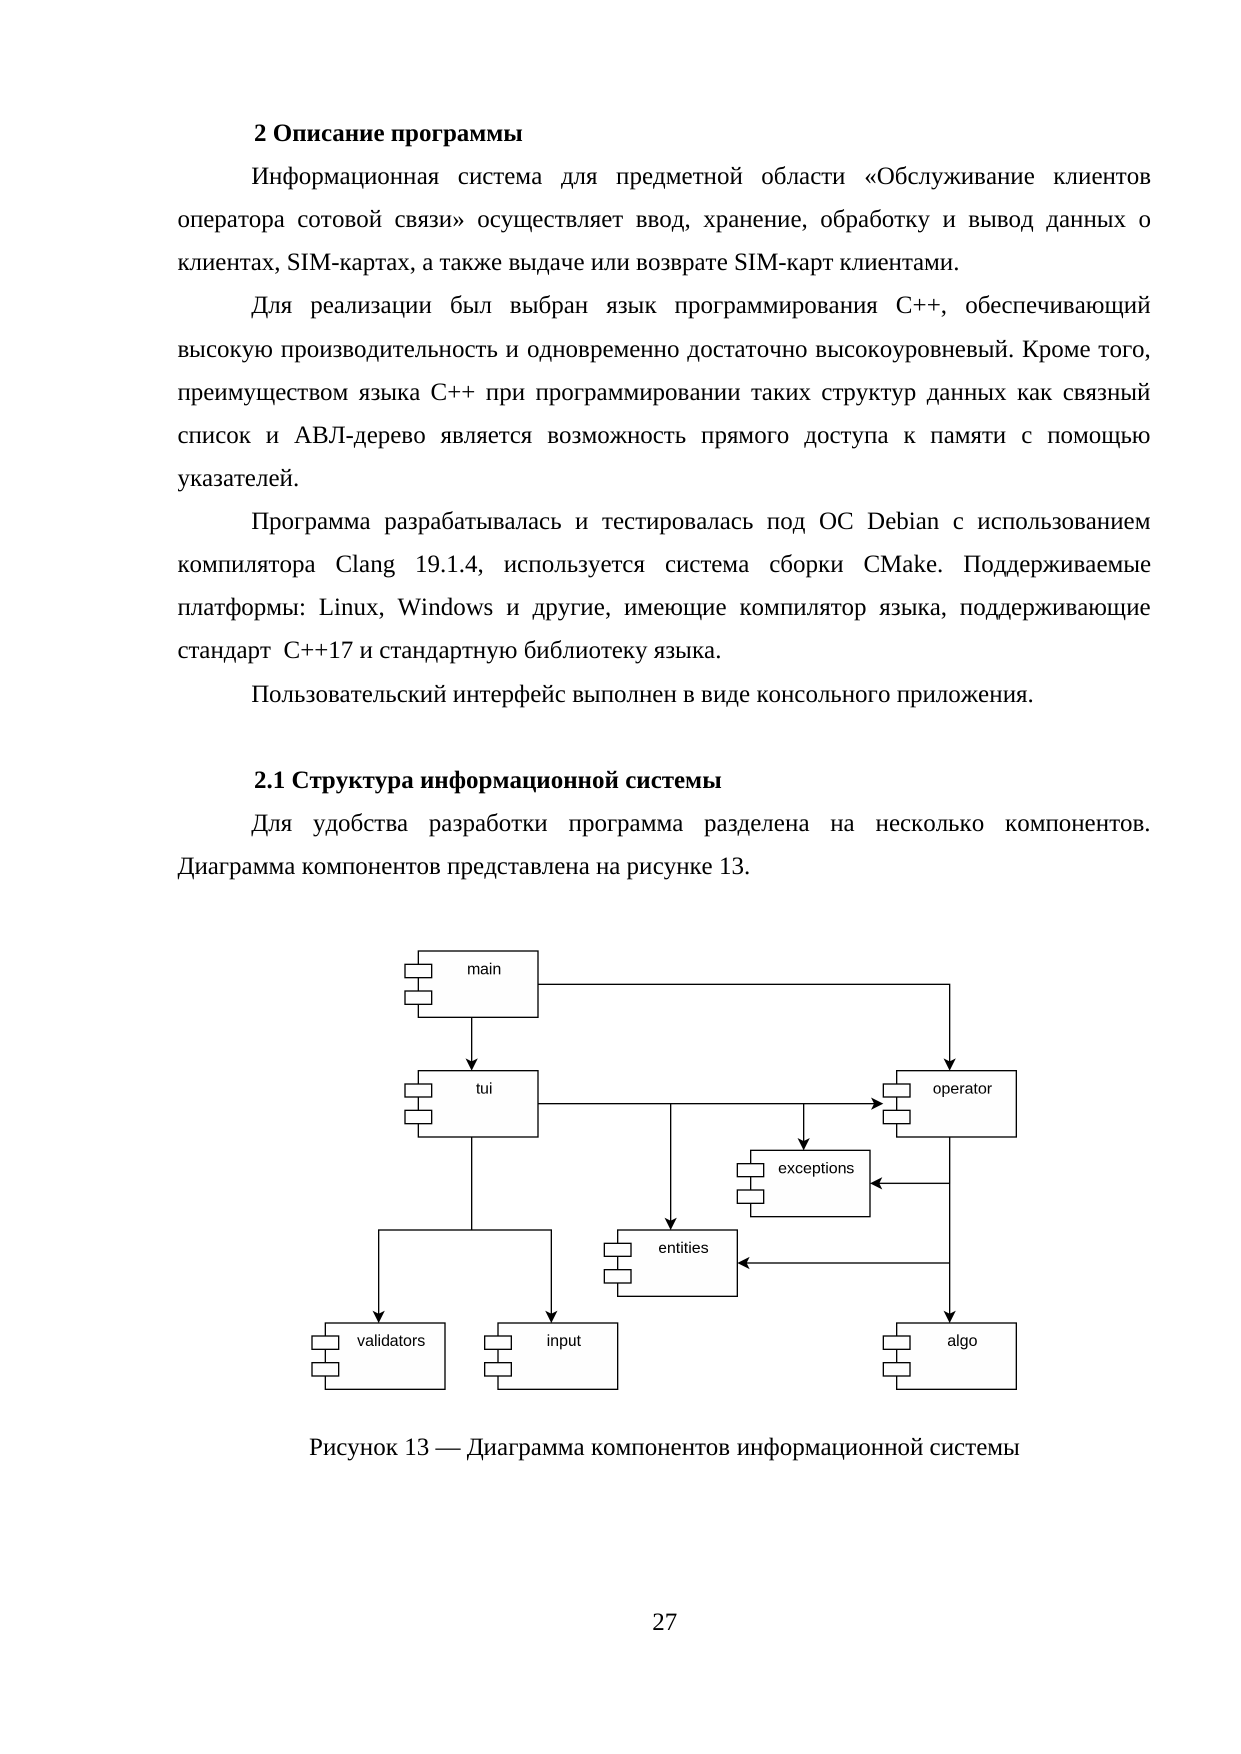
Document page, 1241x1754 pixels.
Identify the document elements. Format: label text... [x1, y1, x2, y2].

text Пользовательский интерфейс выполнен в виде консольного приложения. [177, 679, 1152, 707]
text Программа разрабатывалась и тестировалась под ОС Debian с использованием компилятора Clang 19.1.4, используется система сборки CMake. Поддерживаемые платформы: Linux, Windows и другие, имеющие компилятор языка, поддерживающие стандарт C++17 и стандартную библиотеку языка. [177, 506, 1152, 664]
list Структура информационной системы [254, 765, 1152, 794]
text Для удобства разработки программа разделена на несколько компонентов. Диаграмма компонентов представлена на рисунке 13. [177, 808, 1152, 880]
text Информационная система для предметной области «Обслуживание клиентов оператора сотовой связи» осуществляет ввод, хранение, обработку и вывод данных о клиентах, SIM-картах, а также выдаче или возврате SIM-карт клиентами. [177, 161, 1152, 276]
text Рисунок 13 — Диаграмма компонентов информационной системы [177, 1403, 1152, 1461]
picture [298, 937, 1030, 1403]
text Для реализации был выбран язык программирования С++, обеспечивающий высокую производительность и одновременно достаточно высокоуровневый. Кроме того, преимуществом языка С++ при программировании таких структур данных как связный список и АВЛ-дерево является возможность прямого доступа к памяти с помощью указателей. [177, 291, 1152, 492]
list Описание программы [254, 118, 1152, 147]
